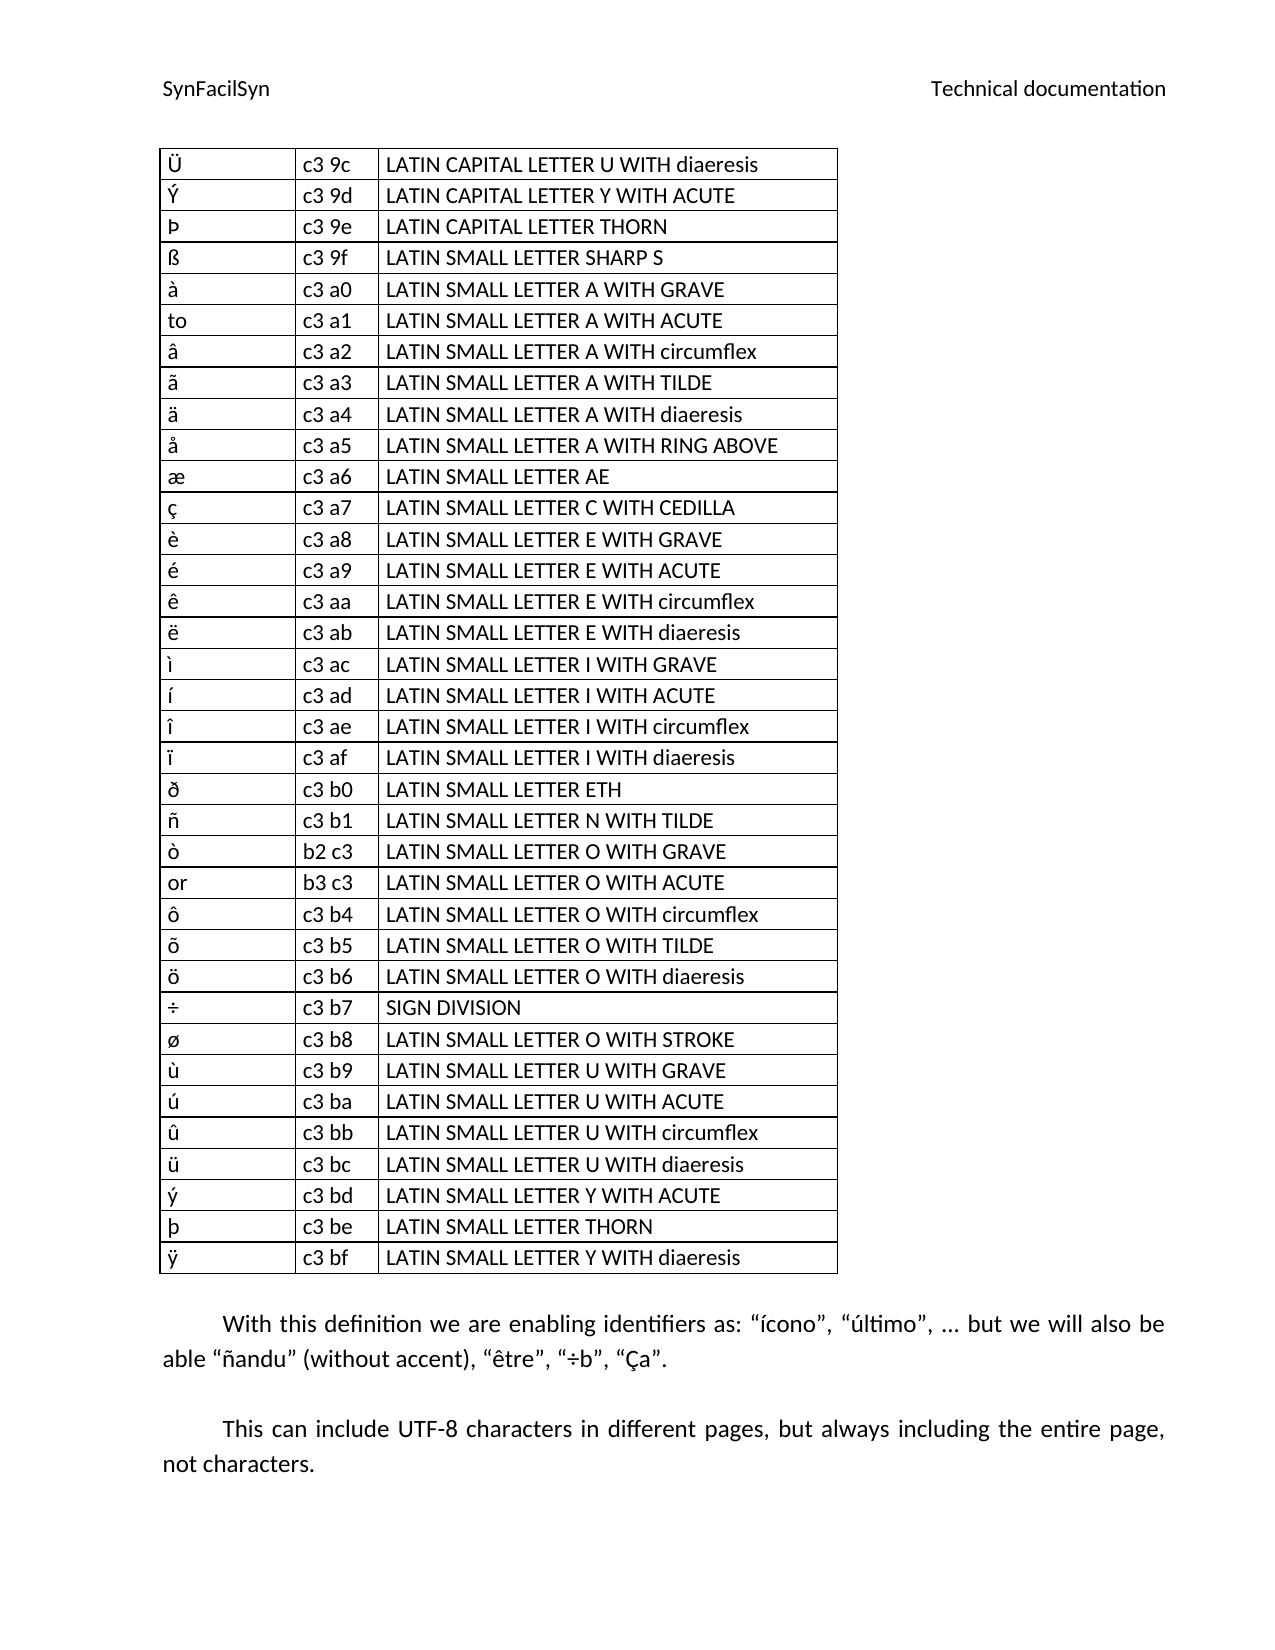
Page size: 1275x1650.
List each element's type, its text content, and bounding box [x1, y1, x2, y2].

table_cell ü [161, 1149, 295, 1179]
table_cell ø [161, 1024, 295, 1054]
table_cell LATIN SMALL LETTER U WITH GRAVE [379, 1055, 837, 1085]
table_cell è [161, 524, 295, 554]
table_cell õ [161, 930, 295, 960]
table_cell LATIN SMALL LETTER A WITH RING ABOVE [379, 430, 837, 460]
table_cell LATIN SMALL LETTER I WITH ACUTE [379, 680, 837, 710]
table_cell LATIN SMALL LETTER A WITH diaeresis [379, 399, 837, 429]
table_cell ã [161, 368, 295, 398]
table_cell LATIN SMALL LETTER E WITH diaeresis [379, 618, 837, 648]
table_cell ÷ [161, 993, 295, 1023]
table_cell c3 ac [296, 649, 378, 679]
text With this definition we are enabling identifiers as: “ícono”, “último”, ... but we will also be able “ñandu” (without accent), “être”, “÷b”, “Ça”. [162, 1309, 1167, 1374]
table_cell Ý [161, 180, 295, 210]
table_cell þ [161, 1211, 295, 1241]
table_cell LATIN SMALL LETTER I WITH diaeresis [379, 743, 837, 773]
table_cell ï [161, 743, 295, 773]
table_cell c3 9f [296, 243, 378, 273]
table_cell LATIN SMALL LETTER Y WITH ACUTE [379, 1180, 837, 1210]
table_cell c3 9d [296, 180, 378, 210]
table_cell ì [161, 649, 295, 679]
table_cell LATIN SMALL LETTER A WITH GRAVE [379, 274, 837, 304]
table_cell ë [161, 618, 295, 648]
table_cell c3 a6 [296, 461, 378, 491]
table_cell LATIN SMALL LETTER I WITH GRAVE [379, 649, 837, 679]
table_cell c3 af [296, 743, 378, 773]
table_cell LATIN SMALL LETTER E WITH circumflex [379, 586, 837, 616]
table_cell LATIN SMALL LETTER O WITH diaeresis [379, 961, 837, 991]
table_cell b2 c3 [296, 836, 378, 866]
table_cell ö [161, 961, 295, 991]
table_cell c3 be [296, 1211, 378, 1241]
table_cell c3 a5 [296, 430, 378, 460]
table_cell LATIN SMALL LETTER C WITH CEDILLA [379, 493, 837, 523]
table_cell û [161, 1118, 295, 1148]
table_cell ñ [161, 805, 295, 835]
table_cell c3 b0 [296, 774, 378, 804]
table_cell LATIN SMALL LETTER SHARP S [379, 243, 837, 273]
table_cell c3 bc [296, 1149, 378, 1179]
table_cell c3 bd [296, 1180, 378, 1210]
table_cell b3 c3 [296, 868, 378, 898]
table_cell or [161, 868, 295, 898]
table_cell LATIN SMALL LETTER E WITH ACUTE [379, 555, 837, 585]
table_cell c3 aa [296, 586, 378, 616]
table_cell å [161, 430, 295, 460]
table_cell c3 b9 [296, 1055, 378, 1085]
table_cell LATIN SMALL LETTER O WITH STROKE [379, 1024, 837, 1054]
table_cell æ [161, 461, 295, 491]
table_cell LATIN SMALL LETTER U WITH circumflex [379, 1118, 837, 1148]
table_cell ù [161, 1055, 295, 1085]
table_cell Þ [161, 211, 295, 241]
table_cell c3 a1 [296, 305, 378, 335]
table_cell c3 bb [296, 1118, 378, 1148]
table_cell LATIN SMALL LETTER AE [379, 461, 837, 491]
table_cell LATIN SMALL LETTER N WITH TILDE [379, 805, 837, 835]
table_cell LATIN SMALL LETTER A WITH TILDE [379, 368, 837, 398]
table_cell LATIN SMALL LETTER ETH [379, 774, 837, 804]
table_cell to [161, 305, 295, 335]
table_cell c3 a2 [296, 336, 378, 366]
table_cell ò [161, 836, 295, 866]
table_cell ä [161, 399, 295, 429]
table_cell ô [161, 899, 295, 929]
table_cell LATIN SMALL LETTER O WITH TILDE [379, 930, 837, 960]
table_cell c3 9e [296, 211, 378, 241]
table_cell ê [161, 586, 295, 616]
table_cell c3 ad [296, 680, 378, 710]
table_cell c3 a0 [296, 274, 378, 304]
table_cell à [161, 274, 295, 304]
table_cell LATIN SMALL LETTER U WITH ACUTE [379, 1086, 837, 1116]
table_cell c3 b7 [296, 993, 378, 1023]
table_cell Ü [161, 149, 295, 179]
table_cell ý [161, 1180, 295, 1210]
table_cell ú [161, 1086, 295, 1116]
table_cell ç [161, 493, 295, 523]
table_cell LATIN CAPITAL LETTER THORN [379, 211, 837, 241]
table_cell c3 a9 [296, 555, 378, 585]
table_cell LATIN SMALL LETTER O WITH ACUTE [379, 868, 837, 898]
table_cell c3 a3 [296, 368, 378, 398]
table_cell LATIN SMALL LETTER THORN [379, 1211, 837, 1241]
table_cell LATIN SMALL LETTER U WITH diaeresis [379, 1149, 837, 1179]
table_cell î [161, 711, 295, 741]
table_cell c3 b6 [296, 961, 378, 991]
table_cell c3 b5 [296, 930, 378, 960]
table_cell LATIN CAPITAL LETTER Y WITH ACUTE [379, 180, 837, 210]
table_cell LATIN SMALL LETTER I WITH circumflex [379, 711, 837, 741]
table_cell c3 9c [296, 149, 378, 179]
table_cell LATIN SMALL LETTER A WITH circumflex [379, 336, 837, 366]
table_cell LATIN SMALL LETTER O WITH circumflex [379, 899, 837, 929]
table_cell LATIN SMALL LETTER E WITH GRAVE [379, 524, 837, 554]
table_cell ð [161, 774, 295, 804]
table_cell c3 b1 [296, 805, 378, 835]
table_cell c3 ae [296, 711, 378, 741]
table_cell LATIN SMALL LETTER Y WITH diaeresis [379, 1243, 837, 1273]
table_cell c3 bf [296, 1243, 378, 1273]
table_cell LATIN CAPITAL LETTER U WITH diaeresis [379, 149, 837, 179]
table_cell c3 ab [296, 618, 378, 648]
table_cell ÿ [161, 1243, 295, 1273]
table_cell c3 b8 [296, 1024, 378, 1054]
table_cell c3 b4 [296, 899, 378, 929]
table_cell ß [161, 243, 295, 273]
table_cell LATIN SMALL LETTER O WITH GRAVE [379, 836, 837, 866]
table_cell c3 a4 [296, 399, 378, 429]
table_cell â [161, 336, 295, 366]
table_cell SIGN DIVISION [379, 993, 837, 1023]
table_cell c3 a8 [296, 524, 378, 554]
table_cell í [161, 680, 295, 710]
table_cell c3 ba [296, 1086, 378, 1116]
table_cell LATIN SMALL LETTER A WITH ACUTE [379, 305, 837, 335]
table_cell c3 a7 [296, 493, 378, 523]
text This can include UTF-8 characters in different pages, but always including the entire page, not characters. [162, 1414, 1167, 1479]
table_cell é [161, 555, 295, 585]
